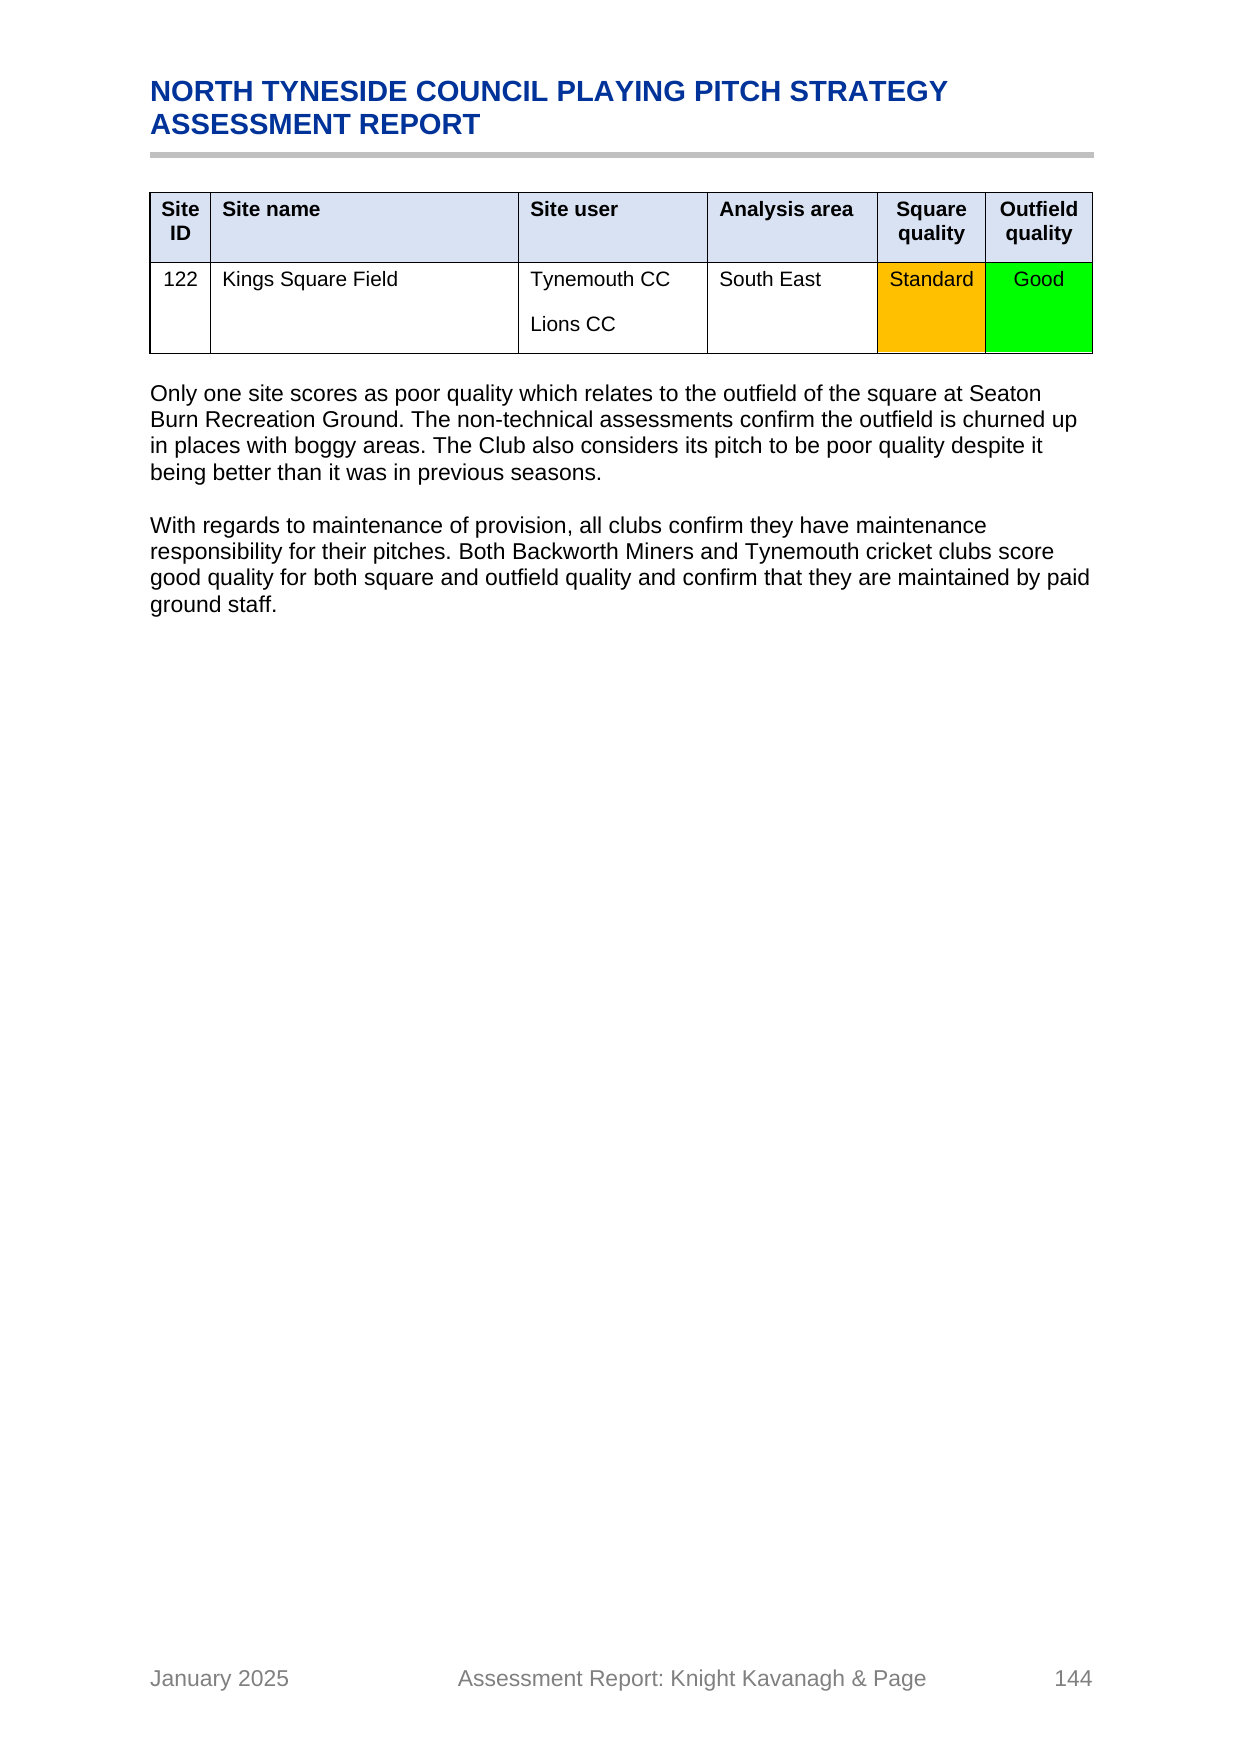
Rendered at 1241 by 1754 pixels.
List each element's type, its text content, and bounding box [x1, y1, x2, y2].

table_cell Good [986, 263, 1092, 352]
table_cell Kings Square Field [211, 263, 518, 352]
table_header Site ID [151, 193, 210, 262]
table_header Square quality [878, 193, 985, 262]
text Only one site scores as poor quality which relates to the outfield of the square at Seaton Burn Recreation Ground. The non-technical assessments confirm the outfield is churned up in places with boggy areas. The Club also considers its pitch to be poor quality despite it being better than it was in previous seasons. [150, 380, 1092, 485]
table_header Site name [211, 193, 518, 262]
table_header Analysis area [708, 193, 877, 262]
table_cell Tynemouth CC Lions CC [519, 263, 707, 352]
table_header Outfield quality [986, 193, 1092, 262]
table_cell Standard [878, 263, 985, 352]
table_header Site user [519, 193, 707, 262]
text With regards to maintenance of provision, all clubs confirm they have maintenance responsibility for their pitches. Both Backworth Miners and Tynemouth cricket clubs score good quality for both square and outfield quality and confirm that they are maintained by paid ground staff. [150, 512, 1092, 617]
table_cell 122 [151, 263, 210, 352]
table_cell South East [708, 263, 877, 352]
